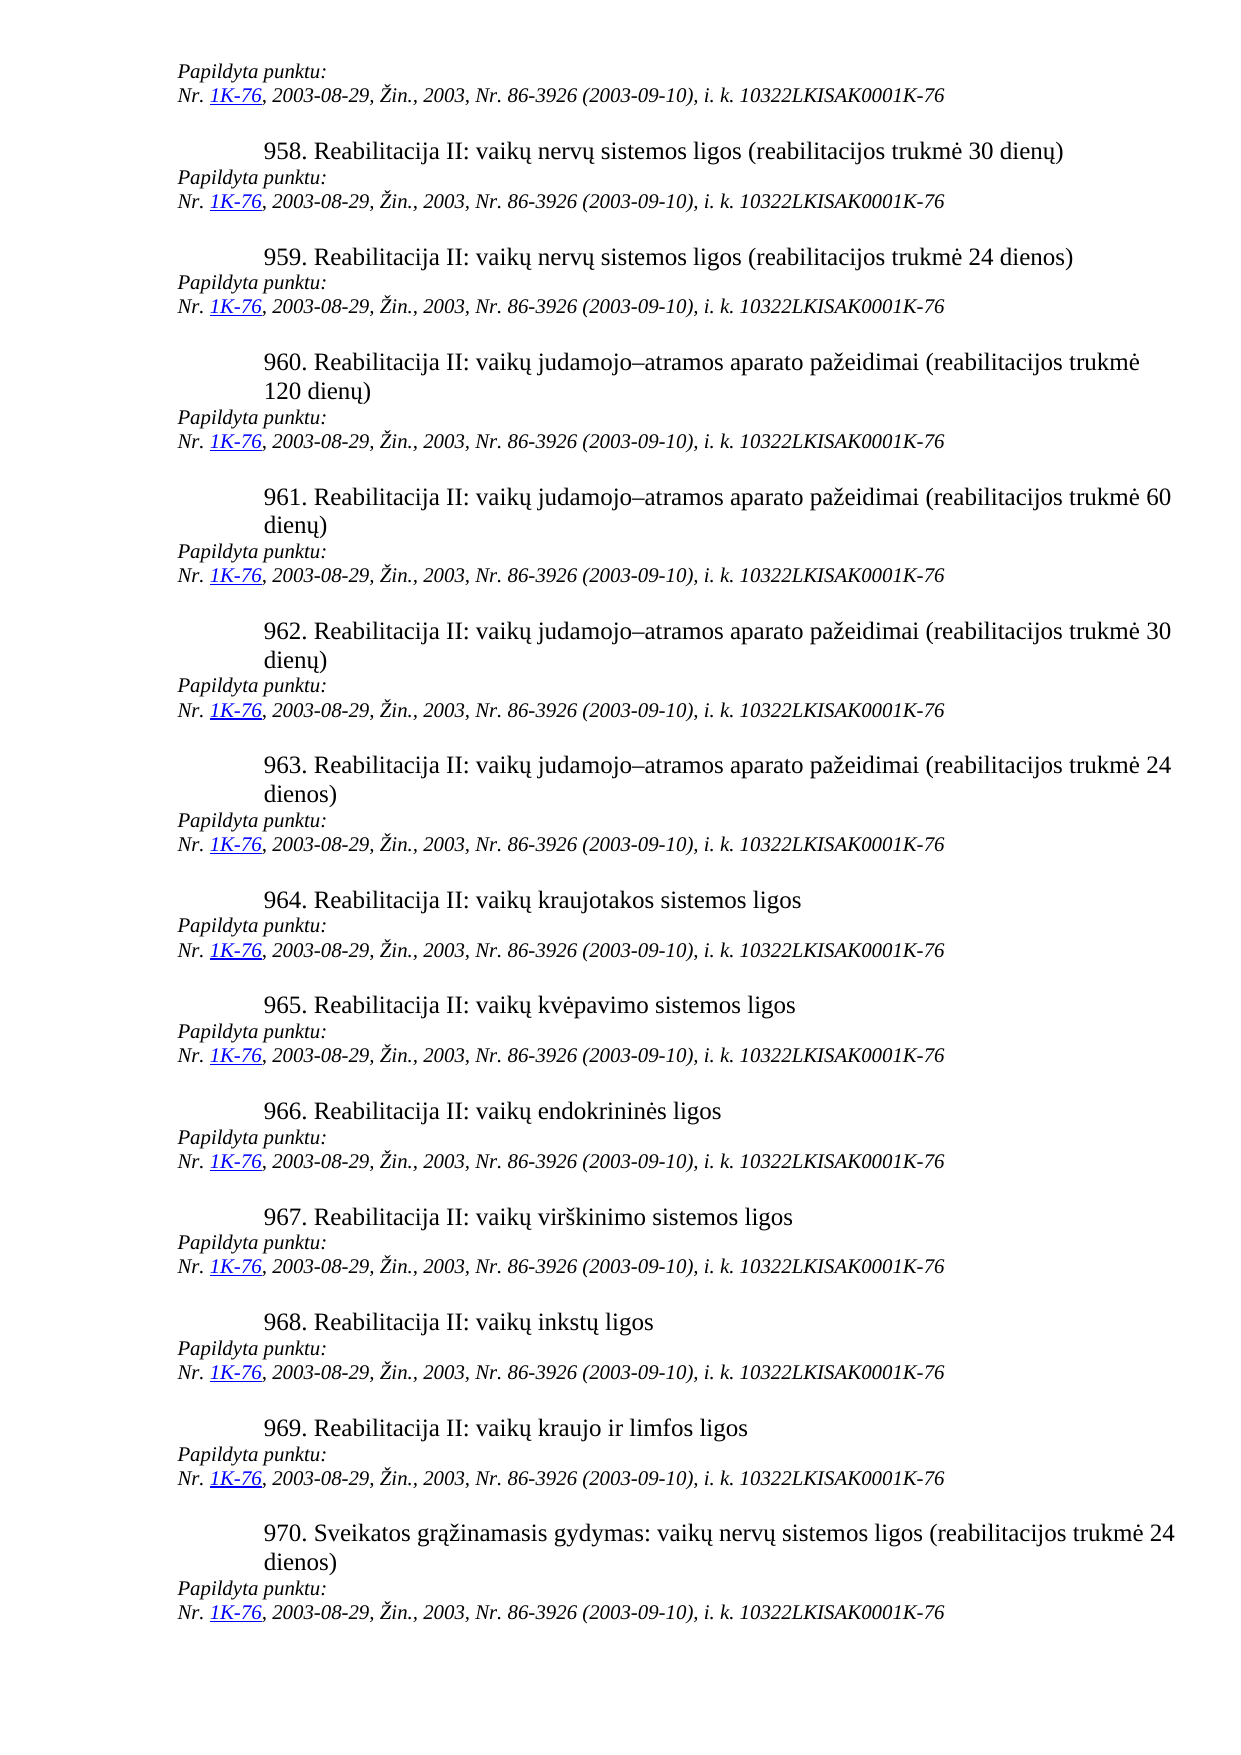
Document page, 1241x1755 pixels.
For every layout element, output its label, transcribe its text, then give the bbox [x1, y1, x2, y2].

text 964. Reabilitacija II: vaikų kraujotakos sistemos ligos [263, 885, 1181, 913]
text Nr. 1K-76, 2003-08-29, Žin., 2003, Nr. 86-3926 (2003-09-10), i. k. 10322LKISAK0001K-76 [177, 1360, 1181, 1384]
text 962. Reabilitacija II: vaikų judamojo–atramos aparato pažeidimai (reabilitacijos trukmė 30 dienų) [263, 616, 1181, 673]
text Nr. 1K-76, 2003-08-29, Žin., 2003, Nr. 86-3926 (2003-09-10), i. k. 10322LKISAK0001K-76 [177, 1600, 1181, 1624]
text Nr. 1K-76, 2003-08-29, Žin., 2003, Nr. 86-3926 (2003-09-10), i. k. 10322LKISAK0001K-76 [177, 1466, 1181, 1490]
text Papildyta punktu: [177, 165, 1181, 189]
text 965. Reabilitacija II: vaikų kvėpavimo sistemos ligos [263, 990, 1181, 1019]
text Papildyta punktu: [177, 539, 1181, 563]
text Papildyta punktu: [177, 1336, 1181, 1360]
text Nr. 1K-76, 2003-08-29, Žin., 2003, Nr. 86-3926 (2003-09-10), i. k. 10322LKISAK0001K-76 [177, 937, 1181, 962]
text Nr. 1K-76, 2003-08-29, Žin., 2003, Nr. 86-3926 (2003-09-10), i. k. 10322LKISAK0001K-76 [177, 1254, 1181, 1278]
text Papildyta punktu: [177, 1442, 1181, 1466]
text Papildyta punktu: [177, 673, 1181, 697]
text 970. Sveikatos grąžinamasis gydymas: vaikų nervų sistemos ligos (reabilitacijos trukmė 24 dienos) [263, 1518, 1181, 1576]
text 958. Reabilitacija II: vaikų nervų sistemos ligos (reabilitacijos trukmė 30 dienų) [263, 136, 1181, 165]
text Nr. 1K-76, 2003-08-29, Žin., 2003, Nr. 86-3926 (2003-09-10), i. k. 10322LKISAK0001K-76 [177, 697, 1181, 722]
text 967. Reabilitacija II: vaikų virškinimo sistemos ligos [263, 1202, 1181, 1230]
text 959. Reabilitacija II: vaikų nervų sistemos ligos (reabilitacijos trukmė 24 dienos) [263, 242, 1181, 270]
text 969. Reabilitacija II: vaikų kraujo ir limfos ligos [263, 1413, 1181, 1442]
text Papildyta punktu: [177, 270, 1181, 294]
text Nr. 1K-76, 2003-08-29, Žin., 2003, Nr. 86-3926 (2003-09-10), i. k. 10322LKISAK0001K-76 [177, 83, 1181, 107]
text Nr. 1K-76, 2003-08-29, Žin., 2003, Nr. 86-3926 (2003-09-10), i. k. 10322LKISAK0001K-76 [177, 294, 1181, 318]
text Nr. 1K-76, 2003-08-29, Žin., 2003, Nr. 86-3926 (2003-09-10), i. k. 10322LKISAK0001K-76 [177, 189, 1181, 213]
text 968. Reabilitacija II: vaikų inkstų ligos [263, 1307, 1181, 1336]
text Papildyta punktu: [177, 59, 1181, 83]
text Nr. 1K-76, 2003-08-29, Žin., 2003, Nr. 86-3926 (2003-09-10), i. k. 10322LKISAK0001K-76 [177, 429, 1181, 453]
text Nr. 1K-76, 2003-08-29, Žin., 2003, Nr. 86-3926 (2003-09-10), i. k. 10322LKISAK0001K-76 [177, 1149, 1181, 1173]
text Papildyta punktu: [177, 1125, 1181, 1149]
text Papildyta punktu: [177, 1576, 1181, 1600]
text 963. Reabilitacija II: vaikų judamojo–atramos aparato pažeidimai (reabilitacijos trukmė 24 dienos) [263, 750, 1181, 808]
text Papildyta punktu: [177, 808, 1181, 832]
text Nr. 1K-76, 2003-08-29, Žin., 2003, Nr. 86-3926 (2003-09-10), i. k. 10322LKISAK0001K-76 [177, 832, 1181, 856]
text Papildyta punktu: [177, 913, 1181, 937]
text Papildyta punktu: [177, 1019, 1181, 1043]
text 960. Reabilitacija II: vaikų judamojo–atramos aparato pažeidimai (reabilitacijos trukmė 120 dienų) [263, 347, 1181, 405]
text 961. Reabilitacija II: vaikų judamojo–atramos aparato pažeidimai (reabilitacijos trukmė 60 dienų) [263, 482, 1181, 539]
text 966. Reabilitacija II: vaikų endokrininės ligos [263, 1096, 1181, 1125]
text Papildyta punktu: [177, 1230, 1181, 1254]
text Papildyta punktu: [177, 405, 1181, 429]
text Nr. 1K-76, 2003-08-29, Žin., 2003, Nr. 86-3926 (2003-09-10), i. k. 10322LKISAK0001K-76 [177, 563, 1181, 587]
text Nr. 1K-76, 2003-08-29, Žin., 2003, Nr. 86-3926 (2003-09-10), i. k. 10322LKISAK0001K-76 [177, 1043, 1181, 1067]
